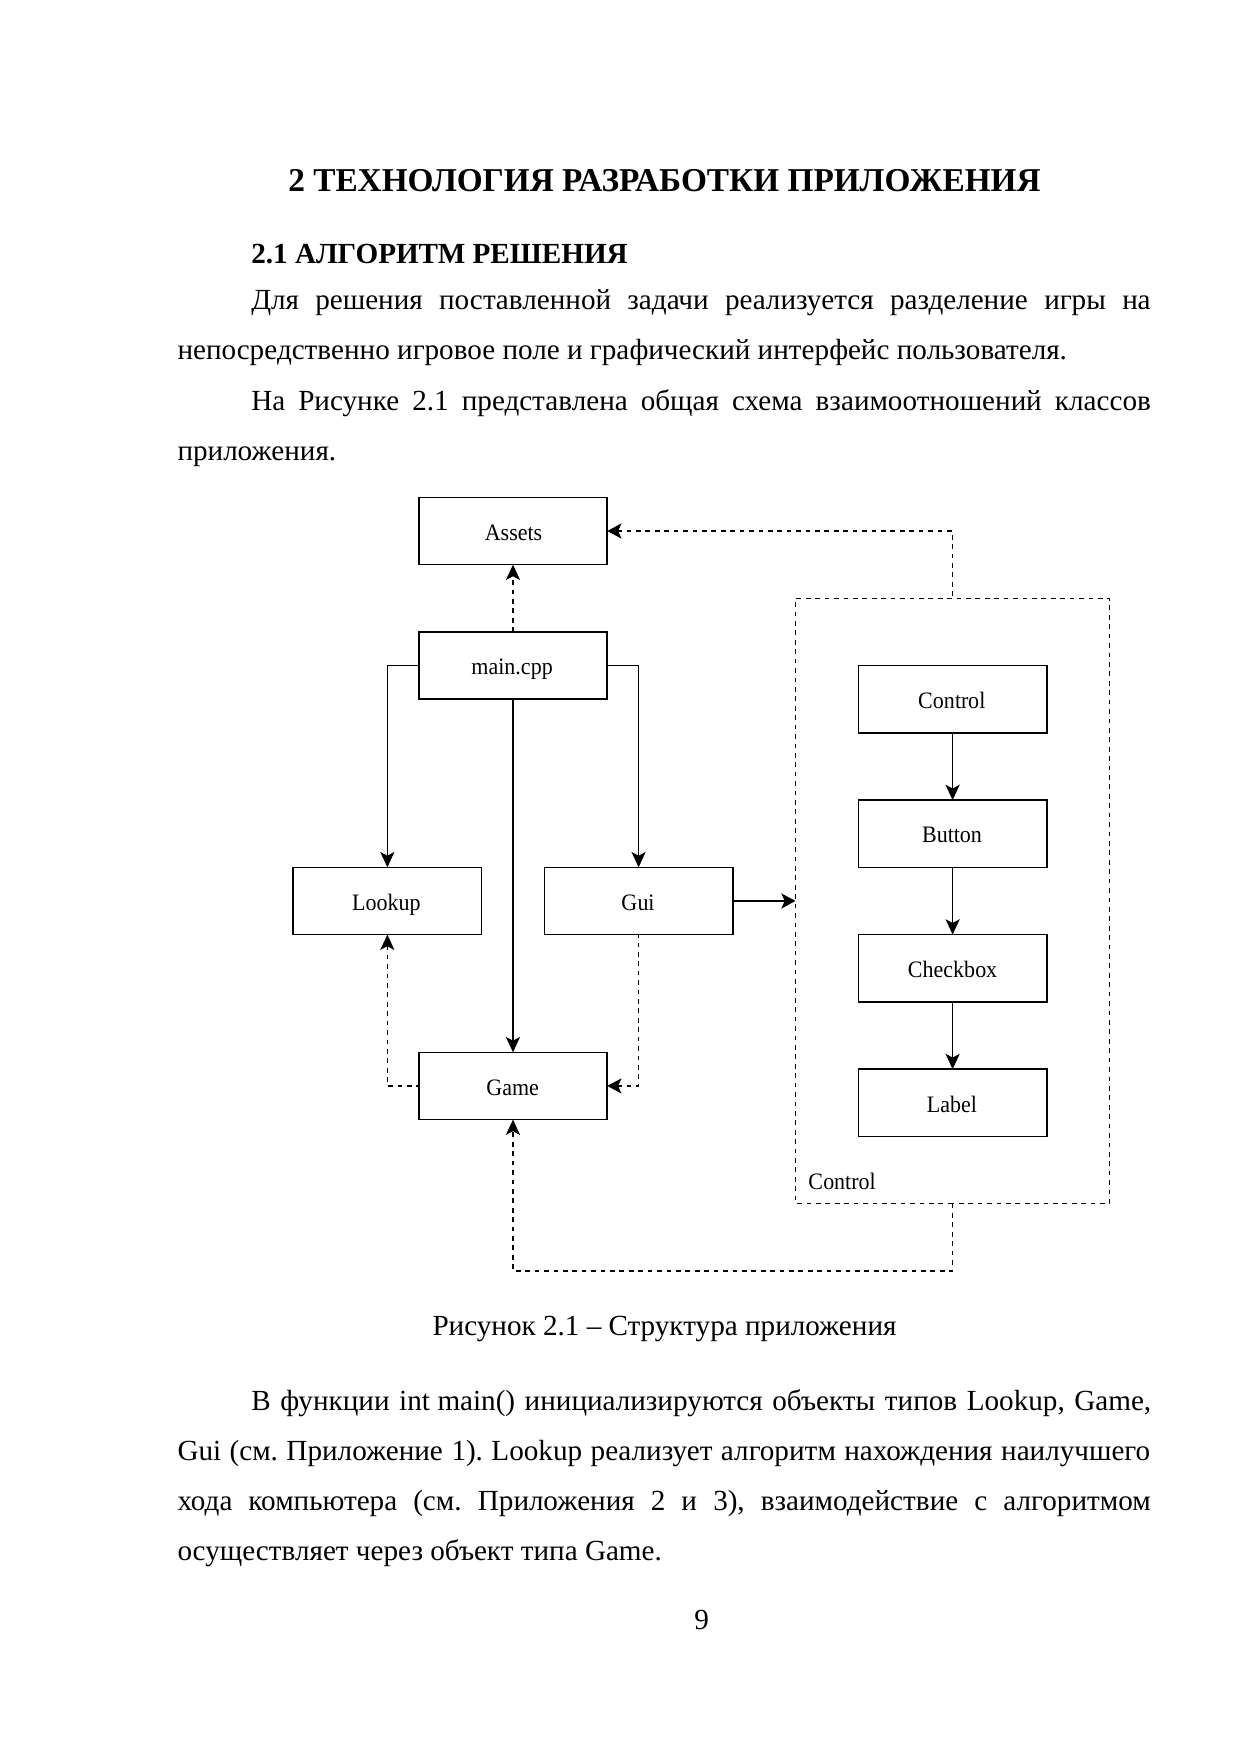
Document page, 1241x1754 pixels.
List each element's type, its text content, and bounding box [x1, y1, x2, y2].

subtitle 2.1 Алгоритм решения [177, 236, 1152, 269]
subtitle 2 Технология разработки приложения [177, 160, 1152, 198]
text В функции int main() инициализируются объекты типов Lookup, Game, Gui (см. Приложение 1). Lookup реализует алгоритм нахождения наилучшего хода компьютера (см. Приложения 2 и 3), взаимодействие с алгоритмом осуществляет через объект типа Game. [177, 483, 1152, 1567]
text Рисунок 2.1 – Структура приложения [188, 496, 1141, 1342]
text На Рисунке 2.1 представлена общая схема взаимоотношений классов приложения. [177, 383, 1152, 466]
text Для решения поставленной задачи реализуется разделение игры на непосредственно игровое поле и графический интерфейс пользователя. [177, 282, 1152, 366]
